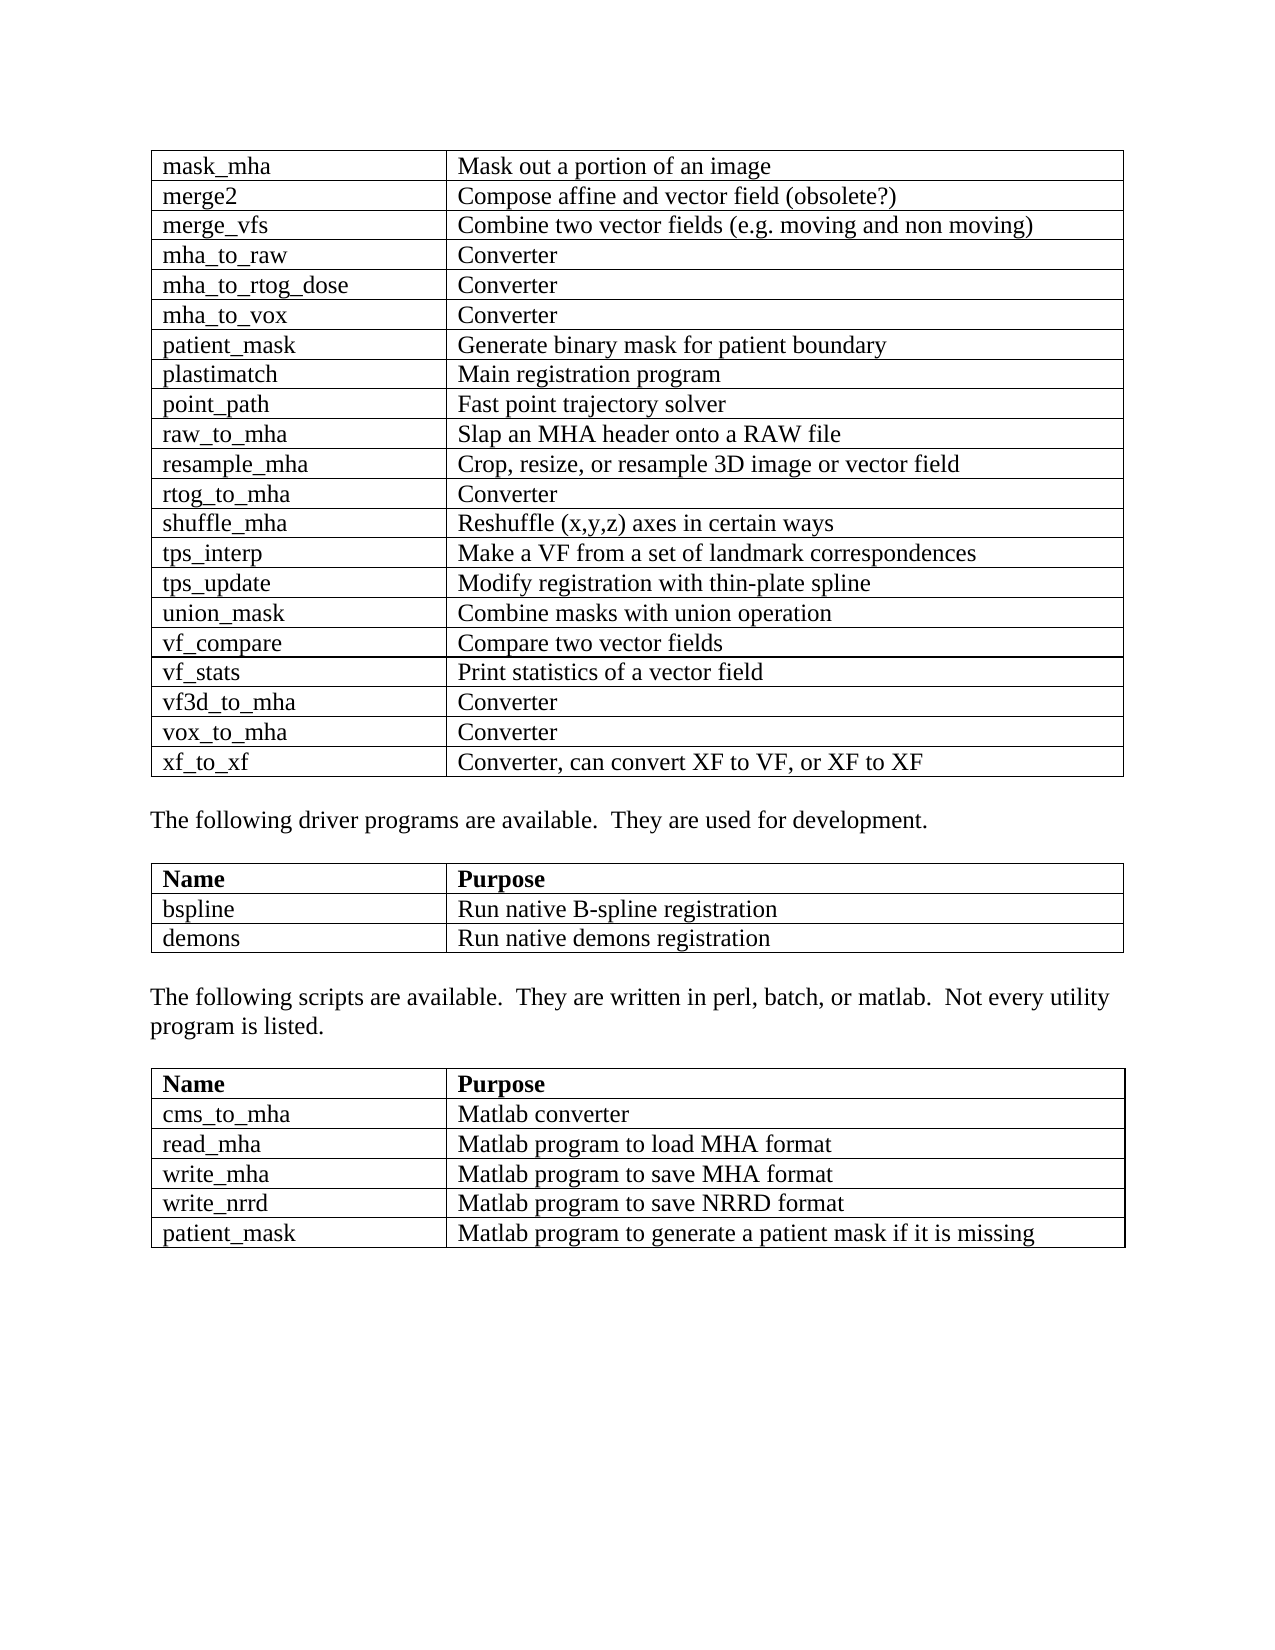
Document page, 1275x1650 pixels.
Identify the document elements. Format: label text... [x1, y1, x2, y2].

table_cell write_nrrd [152, 1189, 446, 1217]
table_cell xf_to_xf [152, 747, 446, 776]
table_cell Converter [447, 479, 1123, 507]
table_cell Mask out a portion of an image [447, 151, 1123, 180]
text The following driver programs are available. They are used for development. [150, 805, 1125, 834]
table_cell Generate binary mask for patient boundary [447, 330, 1123, 358]
table_cell Compose affine and vector field (obsolete?) [447, 181, 1123, 209]
text The following scripts are available. They are written in perl, batch, or matlab. Not every utility program is listed. [150, 982, 1125, 1039]
table_cell vf_compare [152, 628, 446, 656]
table_cell Matlab program to load MHA format [447, 1129, 1124, 1158]
table_cell Modify registration with thin-plate spline [447, 568, 1123, 597]
table_cell Combine two vector fields (e.g. moving and non moving) [447, 211, 1123, 239]
table_cell vox_to_mha [152, 717, 446, 746]
table_header Name [152, 1069, 446, 1098]
table_cell Converter [447, 300, 1123, 329]
table_cell rtog_to_mha [152, 479, 446, 507]
table_header Purpose [447, 864, 1123, 893]
table_cell patient_mask [152, 1218, 446, 1247]
table_cell shuffle_mha [152, 509, 446, 537]
table_cell union_mask [152, 598, 446, 627]
table_cell Make a VF from a set of landmark correspondences [447, 538, 1123, 567]
table_cell Converter, can convert XF to VF, or XF to XF [447, 747, 1123, 776]
table_cell Print statistics of a vector field [447, 658, 1123, 686]
table_cell Converter [447, 270, 1123, 299]
table_cell bspline [152, 894, 446, 922]
table_cell vf_stats [152, 658, 446, 686]
table_cell Matlab program to save NRRD format [447, 1189, 1124, 1217]
table_cell Converter [447, 240, 1123, 269]
table_cell Run native demons registration [447, 924, 1123, 952]
table_cell vf3d_to_mha [152, 687, 446, 716]
table_cell Converter [447, 717, 1123, 746]
table_cell demons [152, 924, 446, 952]
table_cell Matlab program to save MHA format [447, 1159, 1124, 1187]
table_cell mha_to_raw [152, 240, 446, 269]
table_cell mha_to_vox [152, 300, 446, 329]
table_cell merge_vfs [152, 211, 446, 239]
table_cell plastimatch [152, 360, 446, 388]
table_cell Crop, resize, or resample 3D image or vector field [447, 449, 1123, 478]
table_cell tps_interp [152, 538, 446, 567]
table_cell patient_mask [152, 330, 446, 358]
table_cell Matlab program to generate a patient mask if it is missing [447, 1218, 1124, 1247]
table_cell Slap an MHA header onto a RAW file [447, 419, 1123, 448]
table_cell read_mha [152, 1129, 446, 1158]
table_cell merge2 [152, 181, 446, 209]
table_cell Main registration program [447, 360, 1123, 388]
table_cell tps_update [152, 568, 446, 597]
table_cell Matlab converter [447, 1099, 1124, 1128]
table_cell Compare two vector fields [447, 628, 1123, 656]
table_header Name [152, 864, 446, 893]
table_cell mha_to_rtog_dose [152, 270, 446, 299]
table_cell Converter [447, 687, 1123, 716]
table_cell Combine masks with union operation [447, 598, 1123, 627]
table_cell Reshuffle (x,y,z) axes in certain ways [447, 509, 1123, 537]
table_header Purpose [447, 1069, 1124, 1098]
table_cell Run native B-spline registration [447, 894, 1123, 922]
table_cell raw_to_mha [152, 419, 446, 448]
table_cell Fast point trajectory solver [447, 389, 1123, 418]
table_cell mask_mha [152, 151, 446, 180]
table_cell point_path [152, 389, 446, 418]
table_cell cms_to_mha [152, 1099, 446, 1128]
table_cell write_mha [152, 1159, 446, 1187]
table_cell resample_mha [152, 449, 446, 478]
